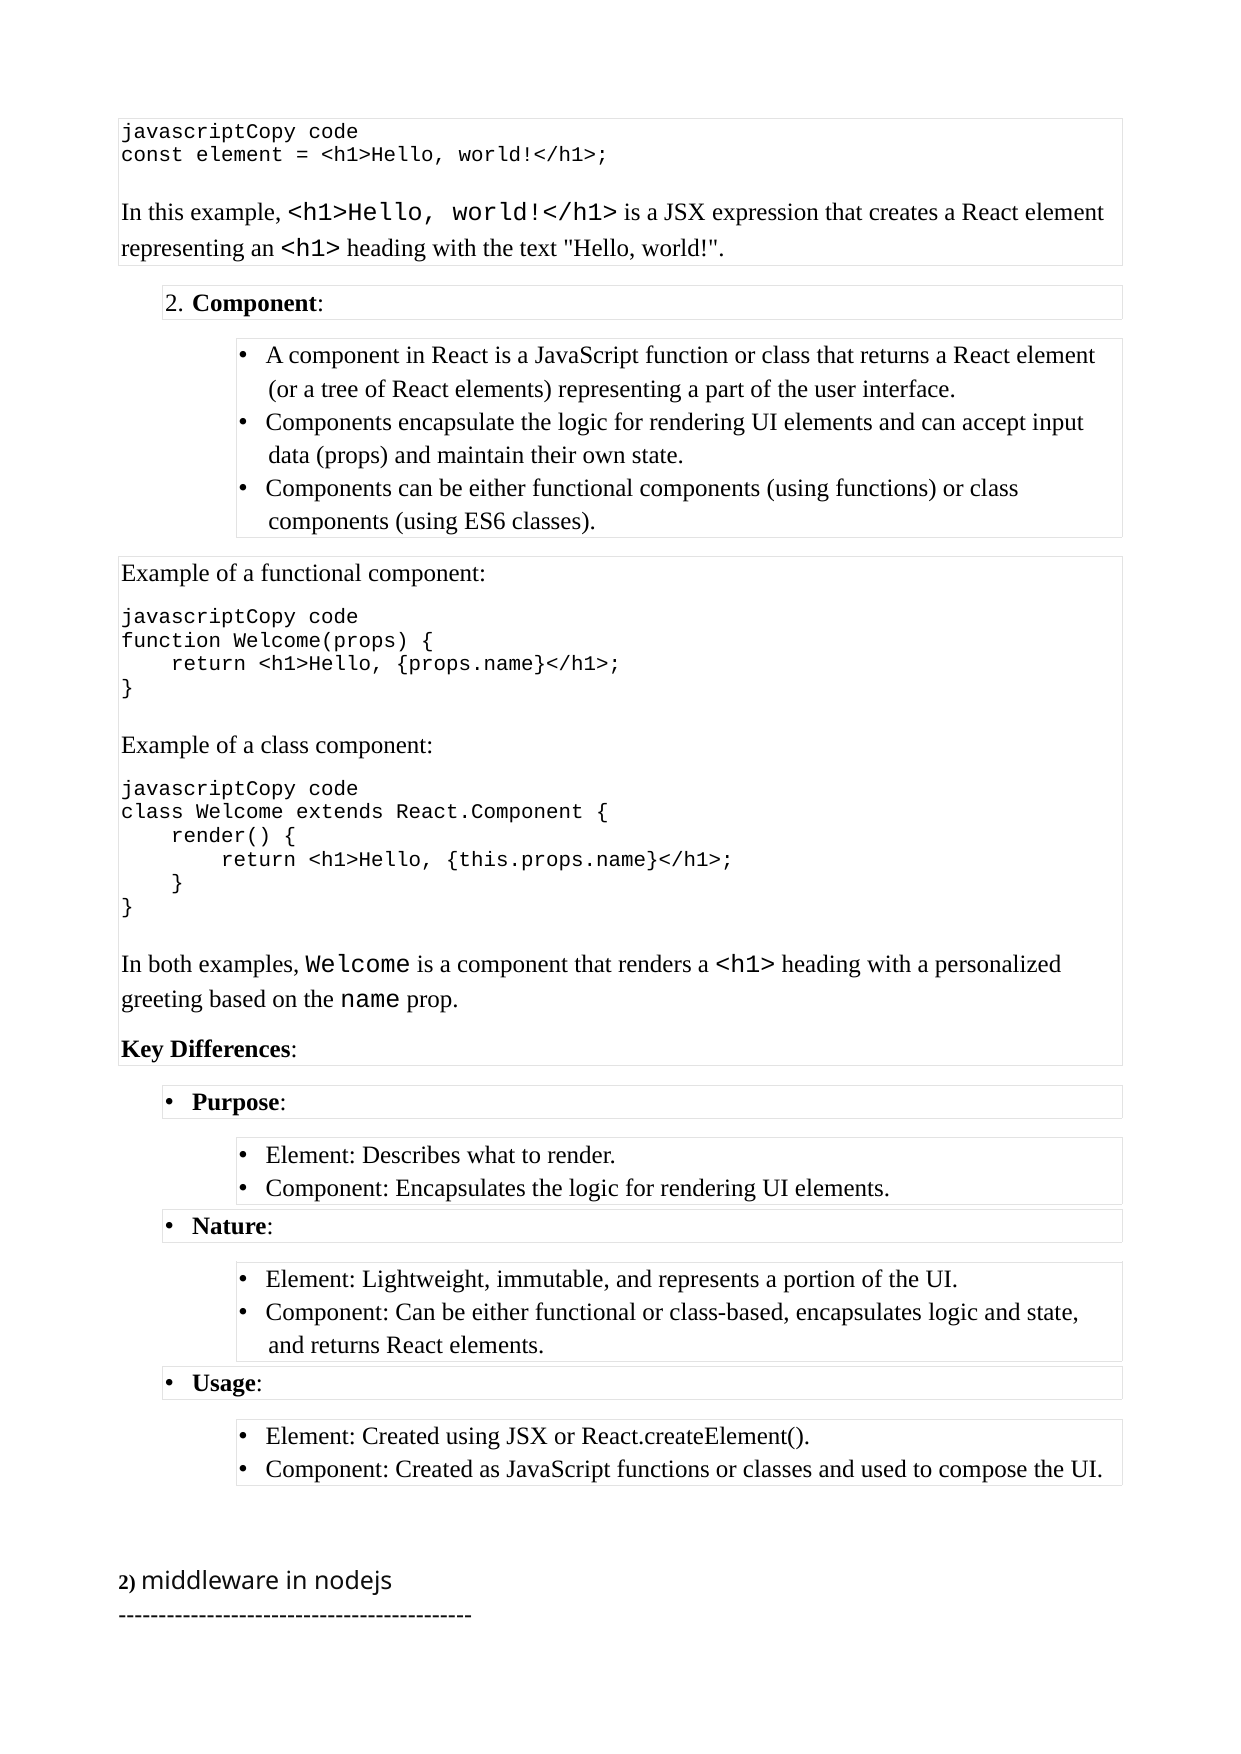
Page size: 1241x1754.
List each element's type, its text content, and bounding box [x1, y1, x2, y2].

text javascriptCopy code [119, 775, 1122, 799]
text -------------------------------------------- [118, 1596, 1122, 1631]
list Components can be either functional components (using functions) or class components (using ES6 classes). [237, 470, 1122, 537]
text In both examples, Welcome is a component that renders a <h1> heading with a personalized greeting based on the name prop. [119, 947, 1122, 1015]
text Example of a class component: [119, 728, 1122, 759]
text return <h1>Hello, {this.props.name}</h1>; [119, 846, 1122, 870]
list A component in React is a JavaScript function or class that returns a React element (or a tree of React elements) representing a part of the user interface. [237, 339, 1122, 402]
text Example of a functional component: [119, 557, 1122, 587]
text javascriptCopy code [119, 119, 1122, 142]
list Component: Created as JavaScript functions or classes and used to compose the UI. [237, 1451, 1122, 1485]
list Component: Encapsulates the logic for rendering UI elements. [237, 1170, 1122, 1204]
text Key Differences: [119, 1032, 1122, 1065]
list Element: Describes what to render. [237, 1138, 1122, 1169]
text render() { [119, 822, 1122, 846]
text class Welcome extends React.Component { [119, 799, 1122, 822]
list Purpose: [163, 1086, 1122, 1118]
list Element: Created using JSX or React.createElement(). [237, 1420, 1122, 1450]
text function Welcome(props) { [119, 627, 1122, 651]
text javascriptCopy code [119, 603, 1122, 627]
list Component: [163, 286, 1122, 319]
text In this example, <h1>Hello, world!</h1> is a JSX expression that creates a React element representing an <h1> heading with the text "Hello, world!". [119, 195, 1122, 265]
text } [119, 893, 1122, 920]
list Usage: [163, 1367, 1122, 1399]
text return <h1>Hello, {props.name}</h1>; [119, 651, 1122, 674]
text } [119, 870, 1122, 893]
text } [119, 674, 1122, 701]
list Component: Can be either functional or class-based, encapsulates logic and state, and returns React elements. [237, 1294, 1122, 1361]
list Element: Lightweight, immutable, and represents a portion of the UI. [237, 1263, 1122, 1293]
list Components encapsulate the logic for rendering UI elements and can accept input data (props) and maintain their own state. [237, 404, 1122, 468]
list Nature: [163, 1210, 1122, 1242]
text 2) middleware in nodejs [118, 1562, 1122, 1596]
text const element = <h1>Hello, world!</h1>; [119, 142, 1122, 168]
